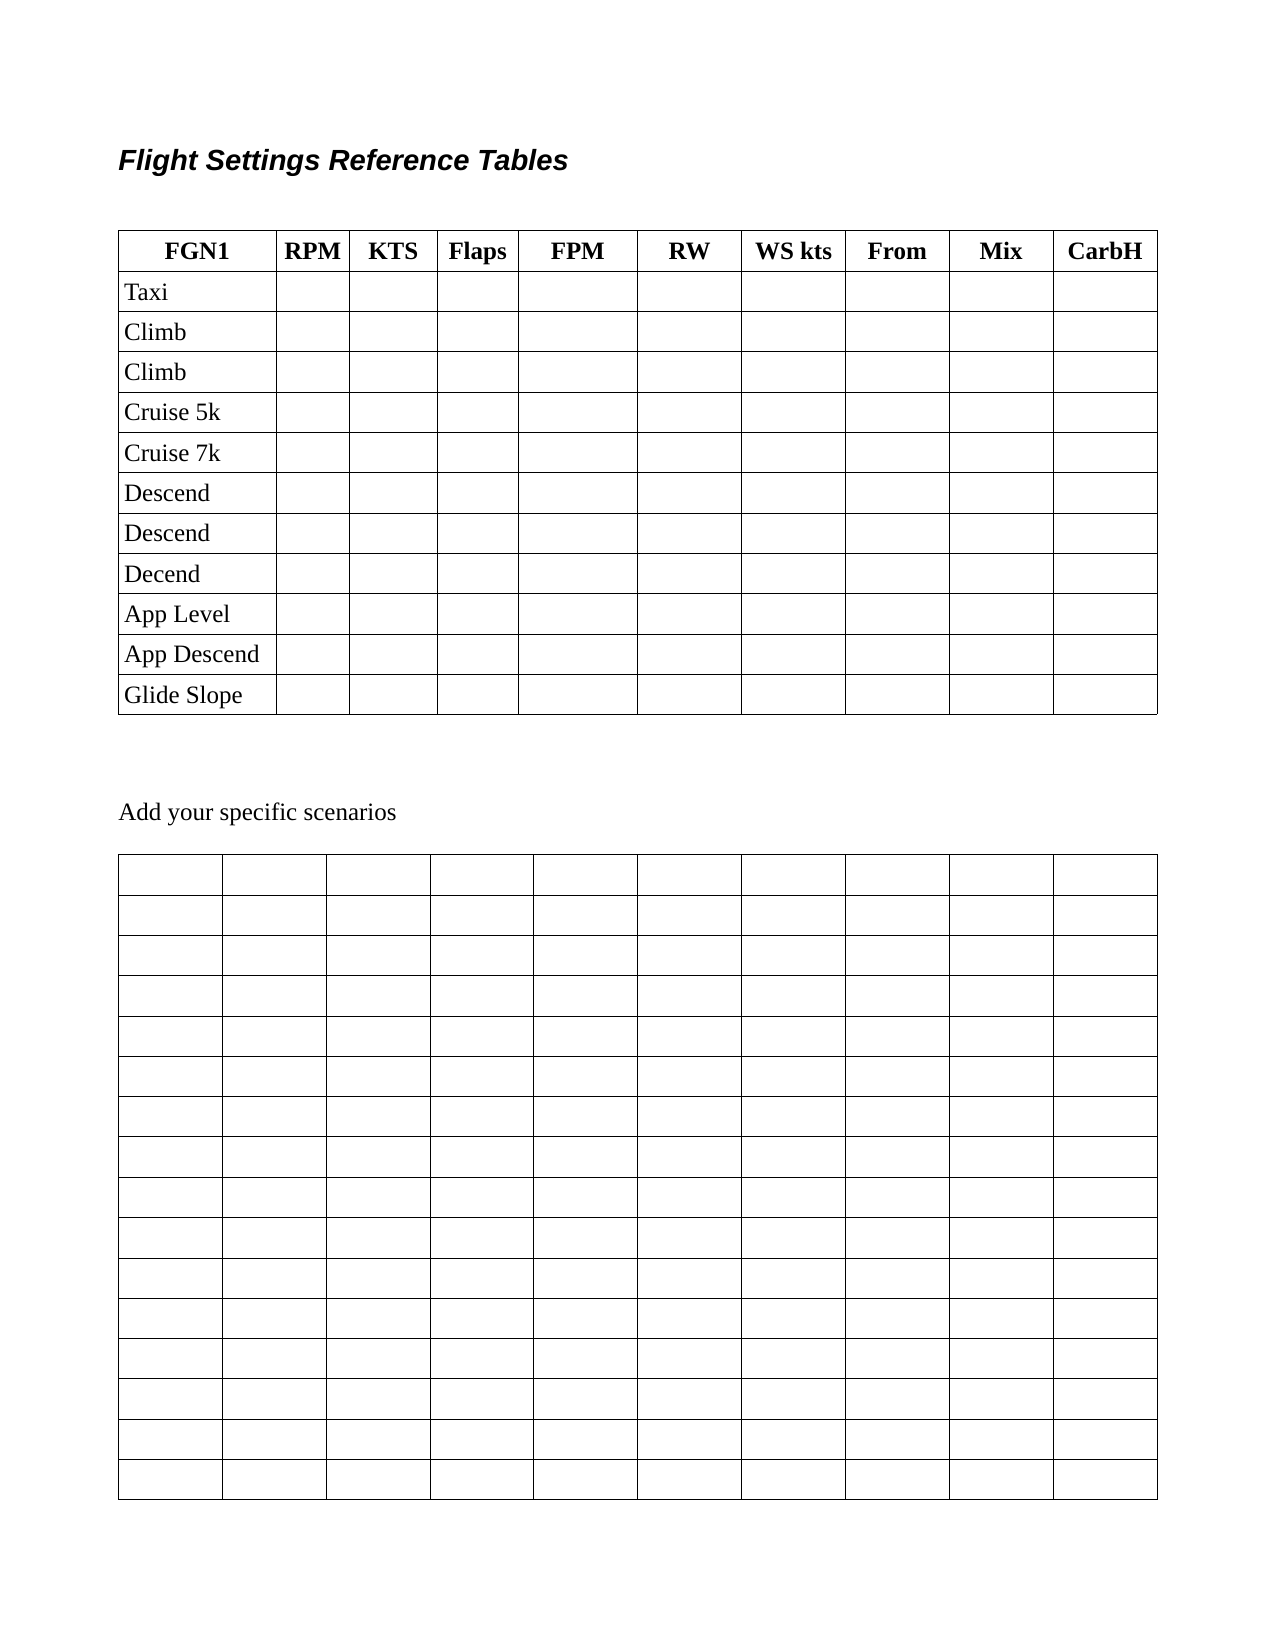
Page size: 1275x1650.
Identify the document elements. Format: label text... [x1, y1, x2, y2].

table_cell [431, 1259, 533, 1298]
table_cell [534, 1218, 637, 1257]
table_cell [638, 272, 741, 311]
table_cell [846, 1137, 949, 1177]
table_cell [519, 352, 637, 392]
table_cell [742, 896, 845, 935]
table_cell [1054, 675, 1157, 714]
table_cell [638, 514, 741, 553]
table_header KTS [350, 231, 437, 271]
table_header RPM [277, 231, 349, 271]
table_cell [1054, 976, 1157, 1016]
table_cell [431, 1178, 533, 1217]
table_cell [950, 635, 1053, 674]
table_cell [327, 936, 430, 975]
table_cell [742, 1057, 845, 1096]
table_cell [1054, 1218, 1157, 1257]
table_cell [742, 1339, 845, 1378]
table_cell App Descend [119, 635, 276, 674]
table_cell [431, 976, 533, 1016]
table_cell [119, 896, 222, 935]
table_cell [534, 1379, 637, 1419]
table_cell Cruise 5k [119, 393, 276, 432]
table_cell [1054, 1460, 1157, 1499]
table_cell [534, 1178, 637, 1217]
table_cell [638, 473, 741, 513]
table_cell [431, 1137, 533, 1177]
table_cell [638, 1057, 741, 1096]
table_cell [519, 312, 637, 351]
table_cell [950, 1259, 1053, 1298]
table_cell [534, 1057, 637, 1096]
table_cell [950, 1057, 1053, 1096]
table_cell [277, 433, 349, 472]
table_cell [638, 1178, 741, 1217]
table_cell [846, 1097, 949, 1136]
table_cell [742, 554, 845, 593]
table_cell [950, 352, 1053, 392]
table_header [1054, 855, 1157, 894]
table_cell [119, 1097, 222, 1136]
table_cell Glide Slope [119, 675, 276, 714]
table_cell [431, 1057, 533, 1096]
table_cell [950, 936, 1053, 975]
table_cell [327, 1299, 430, 1338]
table_cell [638, 896, 741, 935]
table_cell [223, 1178, 326, 1217]
table_cell Taxi [119, 272, 276, 311]
table_cell [350, 554, 437, 593]
table_cell [223, 1420, 326, 1459]
table_cell [519, 473, 637, 513]
table_cell [950, 393, 1053, 432]
table_cell [277, 312, 349, 351]
table_cell [1054, 554, 1157, 593]
table_cell [1054, 594, 1157, 633]
table_cell [742, 1259, 845, 1298]
table_cell [431, 1339, 533, 1378]
table_cell [534, 1420, 637, 1459]
table_cell [950, 514, 1053, 553]
table_header [846, 855, 949, 894]
table_cell [431, 896, 533, 935]
table_cell [534, 1460, 637, 1499]
table_cell [950, 312, 1053, 351]
table_cell [223, 976, 326, 1016]
table_cell [742, 594, 845, 633]
table_cell [638, 312, 741, 351]
table_cell [534, 896, 637, 935]
table_cell [327, 1178, 430, 1217]
table_cell [638, 393, 741, 432]
table_cell Climb [119, 312, 276, 351]
table_cell [534, 936, 637, 975]
table_cell [350, 675, 437, 714]
table_cell [223, 1137, 326, 1177]
table_cell [638, 1379, 741, 1419]
table_cell Decend [119, 554, 276, 593]
table_cell [277, 514, 349, 553]
table_cell [438, 272, 518, 311]
table_cell [1054, 1178, 1157, 1217]
table_cell [1054, 473, 1157, 513]
table_cell [742, 312, 845, 351]
table_cell [846, 594, 949, 633]
table_cell [119, 976, 222, 1016]
table_cell [950, 1299, 1053, 1338]
table_header CarbH [1054, 231, 1157, 271]
table_cell [742, 976, 845, 1016]
table_cell [742, 1420, 845, 1459]
table_cell [277, 675, 349, 714]
table_cell [846, 312, 949, 351]
table_header Mix [950, 231, 1053, 271]
table_cell [534, 1137, 637, 1177]
table_header FPM [519, 231, 637, 271]
table_cell [742, 514, 845, 553]
table_cell [1054, 936, 1157, 975]
table_cell [223, 1218, 326, 1257]
table_cell [1054, 1339, 1157, 1378]
table_cell [638, 1420, 741, 1459]
table_cell [534, 1097, 637, 1136]
table_cell [1054, 272, 1157, 311]
table_cell [327, 1339, 430, 1378]
table_cell [519, 594, 637, 633]
table_cell [950, 554, 1053, 593]
table_cell [742, 1137, 845, 1177]
table_cell [223, 896, 326, 935]
table_cell [1054, 1017, 1157, 1056]
table_cell [534, 1299, 637, 1338]
table_cell [534, 1339, 637, 1378]
table_cell [277, 594, 349, 633]
table_cell [638, 1460, 741, 1499]
table_cell [438, 514, 518, 553]
table_cell [1054, 433, 1157, 472]
table_cell [950, 1379, 1053, 1419]
table_cell [519, 635, 637, 674]
table_cell [950, 1420, 1053, 1459]
table_cell [638, 594, 741, 633]
table_cell [350, 312, 437, 351]
table_cell [950, 1137, 1053, 1177]
subtitle Flight Settings Reference Tables [118, 143, 1157, 177]
table_cell [438, 635, 518, 674]
table_cell [950, 675, 1053, 714]
table_cell [519, 272, 637, 311]
table_cell [431, 1218, 533, 1257]
table_cell [119, 1259, 222, 1298]
table_cell [846, 352, 949, 392]
table_cell [431, 1299, 533, 1338]
table_cell [277, 352, 349, 392]
table_cell [638, 936, 741, 975]
table_cell Descend [119, 473, 276, 513]
table_cell Descend [119, 514, 276, 553]
table_cell [950, 1017, 1053, 1056]
table_cell [742, 1460, 845, 1499]
table_cell [950, 473, 1053, 513]
table_cell [846, 1460, 949, 1499]
table_cell [638, 1299, 741, 1338]
table_cell [1054, 352, 1157, 392]
table_cell [431, 1460, 533, 1499]
table_cell [742, 1017, 845, 1056]
table_header [534, 855, 637, 894]
table_cell [846, 936, 949, 975]
table_cell [350, 594, 437, 633]
table_header [742, 855, 845, 894]
table_header [327, 855, 430, 894]
table_cell [638, 1137, 741, 1177]
table_cell [846, 1017, 949, 1056]
table_cell [846, 473, 949, 513]
table_cell [950, 1339, 1053, 1378]
table_cell [431, 936, 533, 975]
table_cell [223, 1339, 326, 1378]
table_cell [327, 976, 430, 1016]
table_cell [119, 1178, 222, 1217]
table_cell [638, 635, 741, 674]
table_cell [438, 554, 518, 593]
table_cell [438, 352, 518, 392]
table_cell [846, 675, 949, 714]
table_header Flaps [438, 231, 518, 271]
table_cell [519, 554, 637, 593]
table_cell [327, 1379, 430, 1419]
table_cell [950, 1460, 1053, 1499]
table_cell [846, 1178, 949, 1217]
table_cell [1054, 1097, 1157, 1136]
table_cell [742, 393, 845, 432]
table_cell [742, 433, 845, 472]
table_cell [327, 1218, 430, 1257]
table_header FGN1 [119, 231, 276, 271]
table_cell [534, 976, 637, 1016]
table_cell [742, 936, 845, 975]
table_cell [638, 1218, 741, 1257]
table_cell [742, 473, 845, 513]
table_cell [534, 1259, 637, 1298]
table_cell [327, 1057, 430, 1096]
table_cell [1054, 393, 1157, 432]
table_cell [1054, 896, 1157, 935]
table_cell [1054, 1299, 1157, 1338]
table_cell [846, 1218, 949, 1257]
table_cell [950, 1178, 1053, 1217]
table_cell [327, 896, 430, 935]
table_cell [742, 635, 845, 674]
table_cell [742, 1097, 845, 1136]
table_cell [846, 1379, 949, 1419]
table_cell [431, 1379, 533, 1419]
table_cell Cruise 7k [119, 433, 276, 472]
table_cell [350, 272, 437, 311]
table_cell [277, 635, 349, 674]
table_cell [950, 976, 1053, 1016]
table_cell [438, 473, 518, 513]
table_cell [119, 1299, 222, 1338]
table_cell [519, 433, 637, 472]
table_cell [438, 675, 518, 714]
table_header [119, 855, 222, 894]
table_cell [327, 1137, 430, 1177]
table_cell [1054, 1137, 1157, 1177]
table_cell [638, 1339, 741, 1378]
table_cell [638, 976, 741, 1016]
table_cell [223, 1379, 326, 1419]
table_cell [431, 1017, 533, 1056]
table_cell [431, 1420, 533, 1459]
table_cell [350, 635, 437, 674]
table_cell App Level [119, 594, 276, 633]
table_cell [223, 1460, 326, 1499]
table_cell [438, 433, 518, 472]
table_cell [846, 1259, 949, 1298]
table_cell [350, 352, 437, 392]
table_header RW [638, 231, 741, 271]
table_cell [846, 1057, 949, 1096]
table_cell [350, 393, 437, 432]
table_cell [638, 352, 741, 392]
table_header [950, 855, 1053, 894]
table_header [638, 855, 741, 894]
table_header [431, 855, 533, 894]
table_cell [1054, 514, 1157, 553]
table_cell [119, 1420, 222, 1459]
table_cell [638, 554, 741, 593]
table_cell [431, 1097, 533, 1136]
table_cell [223, 1259, 326, 1298]
table_cell [950, 594, 1053, 633]
table_cell [519, 514, 637, 553]
table_cell [950, 433, 1053, 472]
table_cell [223, 1299, 326, 1338]
table_cell [1054, 312, 1157, 351]
table_cell [742, 272, 845, 311]
table_cell [638, 1259, 741, 1298]
table_cell [277, 393, 349, 432]
table_cell [950, 272, 1053, 311]
table_cell [1054, 1259, 1157, 1298]
table_cell [846, 1420, 949, 1459]
table_cell [742, 1218, 845, 1257]
table_cell [119, 1057, 222, 1096]
table_cell [277, 554, 349, 593]
table_cell [1054, 635, 1157, 674]
table_cell Climb [119, 352, 276, 392]
table_cell [277, 473, 349, 513]
table_cell [846, 514, 949, 553]
table_cell [119, 1137, 222, 1177]
table_cell [742, 1379, 845, 1419]
table_header WS kts [742, 231, 845, 271]
table_cell [327, 1097, 430, 1136]
table_cell [223, 1057, 326, 1096]
table_cell [638, 675, 741, 714]
table_cell [742, 1299, 845, 1338]
table_cell [223, 1017, 326, 1056]
table_cell [846, 393, 949, 432]
table_cell [327, 1259, 430, 1298]
table_cell [742, 352, 845, 392]
table_cell [846, 1299, 949, 1338]
table_cell [438, 312, 518, 351]
table_cell [327, 1017, 430, 1056]
table_cell [1054, 1420, 1157, 1459]
table_cell [277, 272, 349, 311]
table_cell [1054, 1057, 1157, 1096]
table_cell [846, 896, 949, 935]
table_cell [119, 1218, 222, 1257]
table_cell [519, 393, 637, 432]
table_cell [846, 433, 949, 472]
table_cell [742, 1178, 845, 1217]
table_cell [350, 433, 437, 472]
table_cell [223, 1097, 326, 1136]
table_cell [950, 1097, 1053, 1136]
text Add your specific scenarios [118, 797, 1157, 826]
table_cell [638, 1097, 741, 1136]
table_cell [846, 1339, 949, 1378]
table_cell [438, 393, 518, 432]
table_cell [638, 1017, 741, 1056]
table_cell [119, 1379, 222, 1419]
table_cell [1054, 1379, 1157, 1419]
table_cell [350, 514, 437, 553]
table_cell [327, 1460, 430, 1499]
table_cell [223, 936, 326, 975]
table_header From [846, 231, 949, 271]
table_cell [327, 1420, 430, 1459]
table_cell [119, 936, 222, 975]
table_cell [119, 1339, 222, 1378]
table_cell [350, 473, 437, 513]
table_cell [846, 976, 949, 1016]
table_cell [638, 433, 741, 472]
table_cell [846, 554, 949, 593]
table_header [223, 855, 326, 894]
table_cell [519, 675, 637, 714]
table_cell [119, 1460, 222, 1499]
table_cell [742, 675, 845, 714]
table_cell [846, 272, 949, 311]
table_cell [534, 1017, 637, 1056]
table_cell [438, 594, 518, 633]
table_cell [950, 896, 1053, 935]
table_cell [846, 635, 949, 674]
table_cell [950, 1218, 1053, 1257]
table_cell [119, 1017, 222, 1056]
